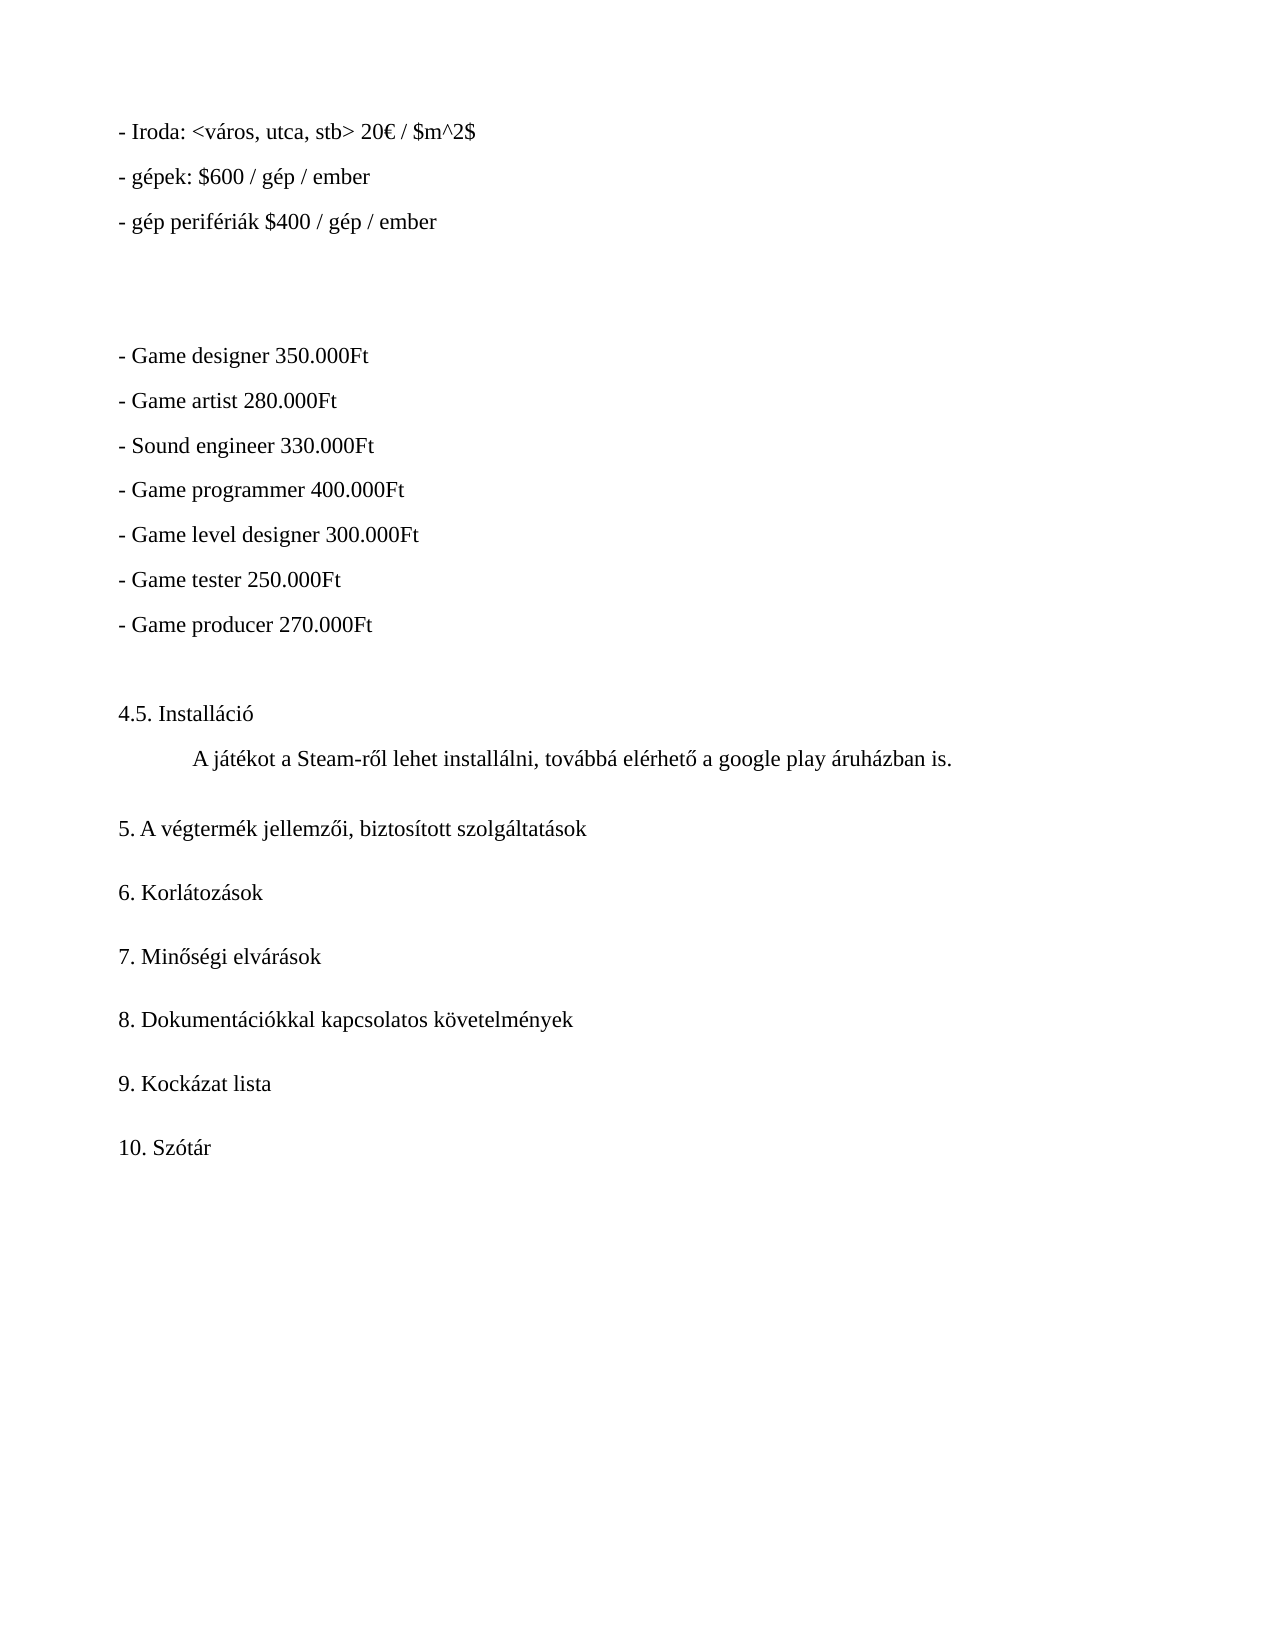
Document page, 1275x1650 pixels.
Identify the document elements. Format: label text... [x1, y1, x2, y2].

subtitle 7. Minőségi elvárások [118, 943, 1157, 969]
text - Sound engineer 330.000Ft [118, 432, 1157, 458]
text - Game level designer 300.000Ft [118, 521, 1157, 548]
text 4.5. Installáció [118, 700, 1157, 727]
text - gép perifériák $400 / gép / ember [118, 208, 1157, 234]
text - gépek: $600 / gép / ember [118, 163, 1157, 189]
subtitle 10. Szótár [118, 1134, 1157, 1161]
subtitle 5. A végtermék jellemzői, biztosított szolgáltatások [118, 815, 1157, 841]
text - Game producer 270.000Ft [118, 611, 1157, 637]
text - Game artist 280.000Ft [118, 387, 1157, 413]
text - Game designer 350.000Ft [118, 342, 1157, 368]
text - Game tester 250.000Ft [118, 566, 1157, 592]
subtitle 6. Korlátozások [118, 879, 1157, 905]
text - Iroda: <város, utca, stb> 20€ / $m^2$ [118, 118, 1157, 144]
subtitle 8. Dokumentációkkal kapcsolatos követelmények [118, 1007, 1157, 1033]
text A játékot a Steam-ről lehet installálni, továbbá elérhető a google play áruházban is. [118, 745, 1157, 772]
text - Game programmer 400.000Ft [118, 476, 1157, 503]
subtitle 9. Kockázat lista [118, 1070, 1157, 1097]
